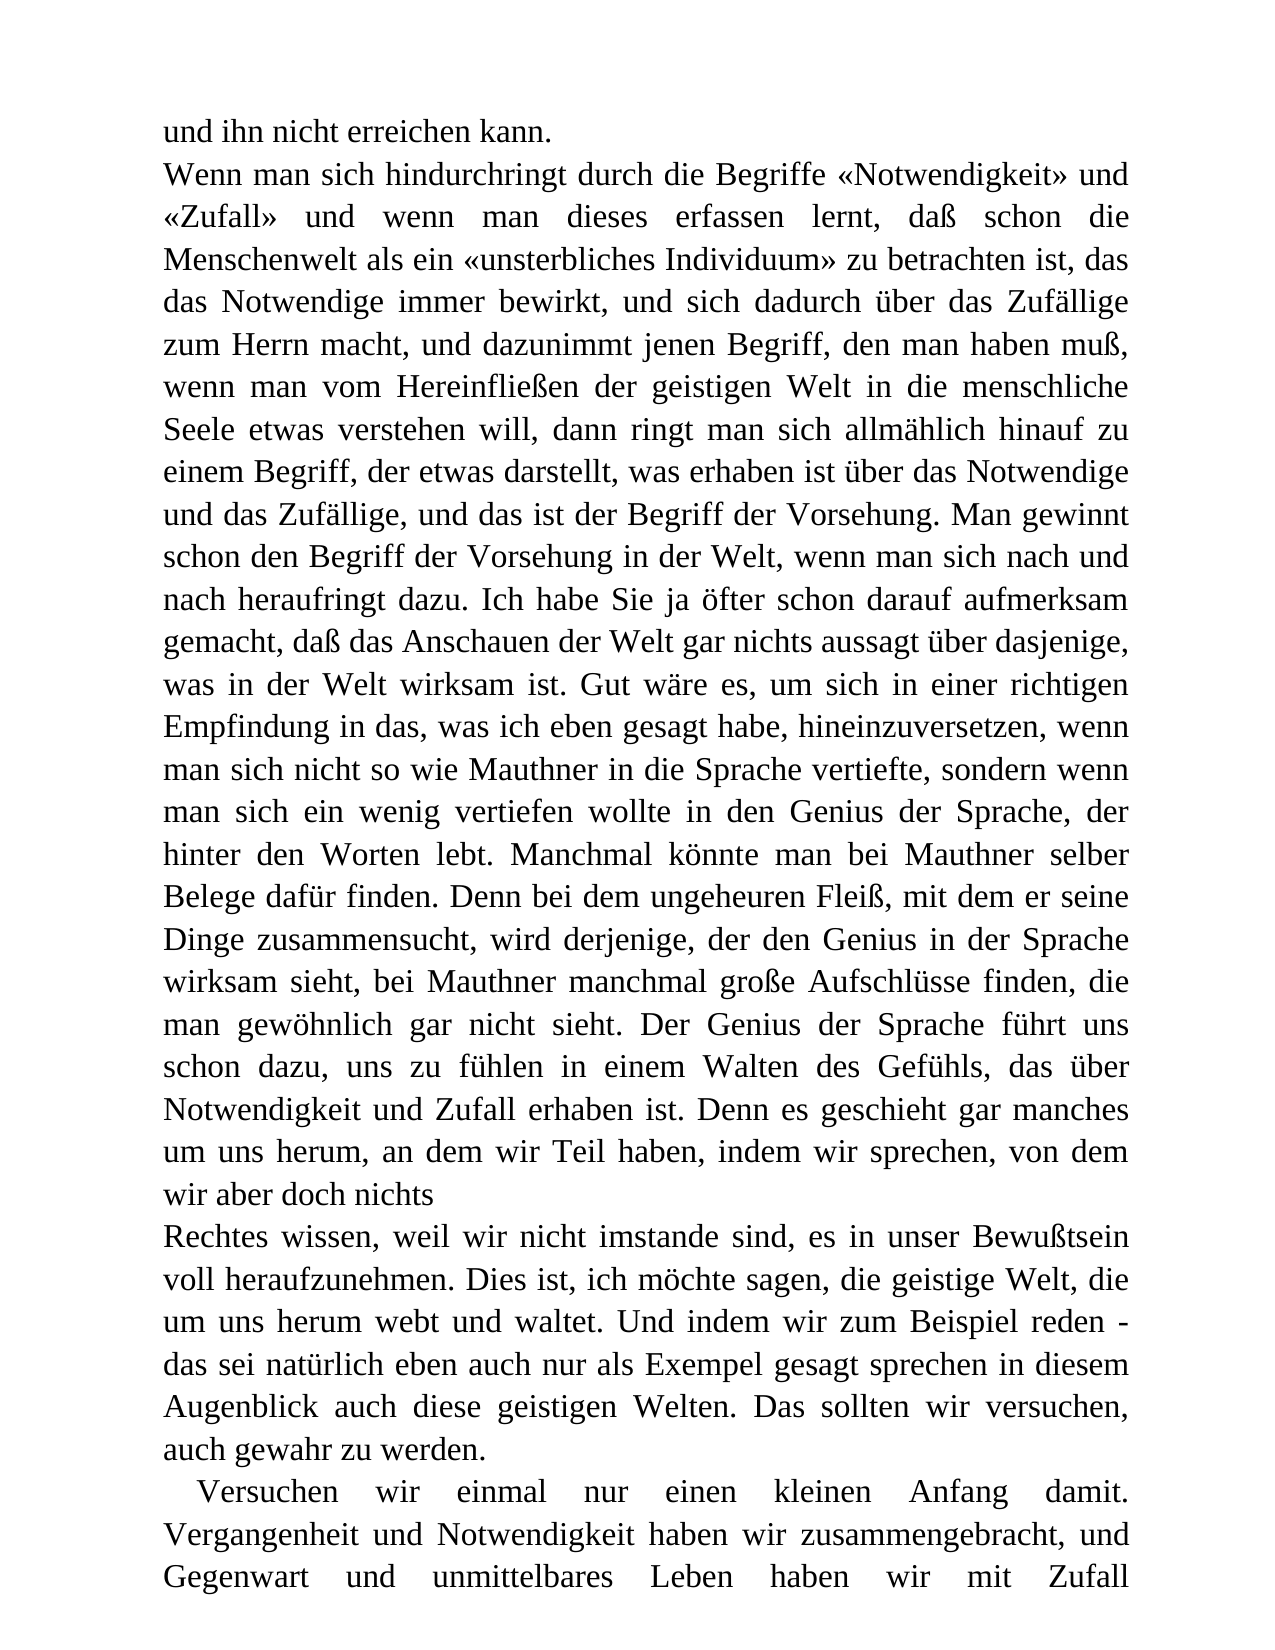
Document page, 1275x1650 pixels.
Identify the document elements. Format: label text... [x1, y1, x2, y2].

text Wenn man sich hindurchringt durch die Begriffe «Notwendigkeit» und «Zufall» und wenn man dieses erfassen lernt, daß schon die Menschenwelt als ein «unsterbliches Individuum» zu betrachten ist, das das Notwendige immer bewirkt, und sich dadurch über das Zufällige zum Herrn macht, und dazunimmt jenen Begriff, den man haben muß, wenn man vom Hereinfließen der geistigen Welt in die menschliche Seele etwas verstehen will, dann ringt man sich allmählich hinauf zu einem Begriff, der etwas darstellt, was erhaben ist über das Notwendige und das Zufällige, und das ist der Begriff der Vorsehung. Man gewinnt schon den Begriff der Vorsehung in der Welt, wenn man sich nach und nach heraufringt dazu. Ich habe Sie ja öfter schon darauf aufmerksam gemacht, daß das Anschauen der Welt gar nichts aussagt über dasjenige, was in der Welt wirksam ist. Gut wäre es, um sich in einer richtigen Empfindung in das, was ich eben gesagt habe, hineinzuversetzen, wenn man sich nicht so wie Mauthner in die Sprache vertiefte, sondern wenn man sich ein wenig vertiefen wollte in den Genius der Sprache, der hinter den Worten lebt. Manchmal könnte man bei Mauthner selber Belege dafür finden. Denn bei dem ungeheuren Fleiß, mit dem er seine Dinge zusammensucht, wird derjenige, der den Genius in der Sprache wirksam sieht, bei Mauthner manchmal große Aufschlüsse finden, die man gewöhnlich gar nicht sieht. Der Genius der Sprache führt uns schon dazu, uns zu fühlen in einem Walten des Gefühls, das über Notwendigkeit und Zufall erhaben ist. Denn es geschieht gar manches um uns herum, an dem wir Teil haben, indem wir sprechen, von dem wir aber doch nichts [163, 154, 1130, 1213]
text Rechtes wissen, weil wir nicht imstande sind, es in unser Bewußtsein voll heraufzunehmen. Dies ist, ich möchte sagen, die geistige Welt, die um uns herum webt und waltet. Und indem wir zum Beispiel reden - das sei natürlich eben auch nur als Exempel gesagt sprechen in diesem Augenblick auch diese geistigen Welten. Das sollten wir versuchen, auch gewahr zu werden. [163, 1217, 1130, 1468]
text Versuchen wir einmal nur einen kleinen Anfang damit. Vergangenheit und Notwendigkeit haben wir zusammengebracht, und Gegenwart und unmittelbares Leben haben wir mit Zufall [163, 1472, 1130, 1595]
text und ihn nicht erreichen kann. [163, 112, 1130, 150]
